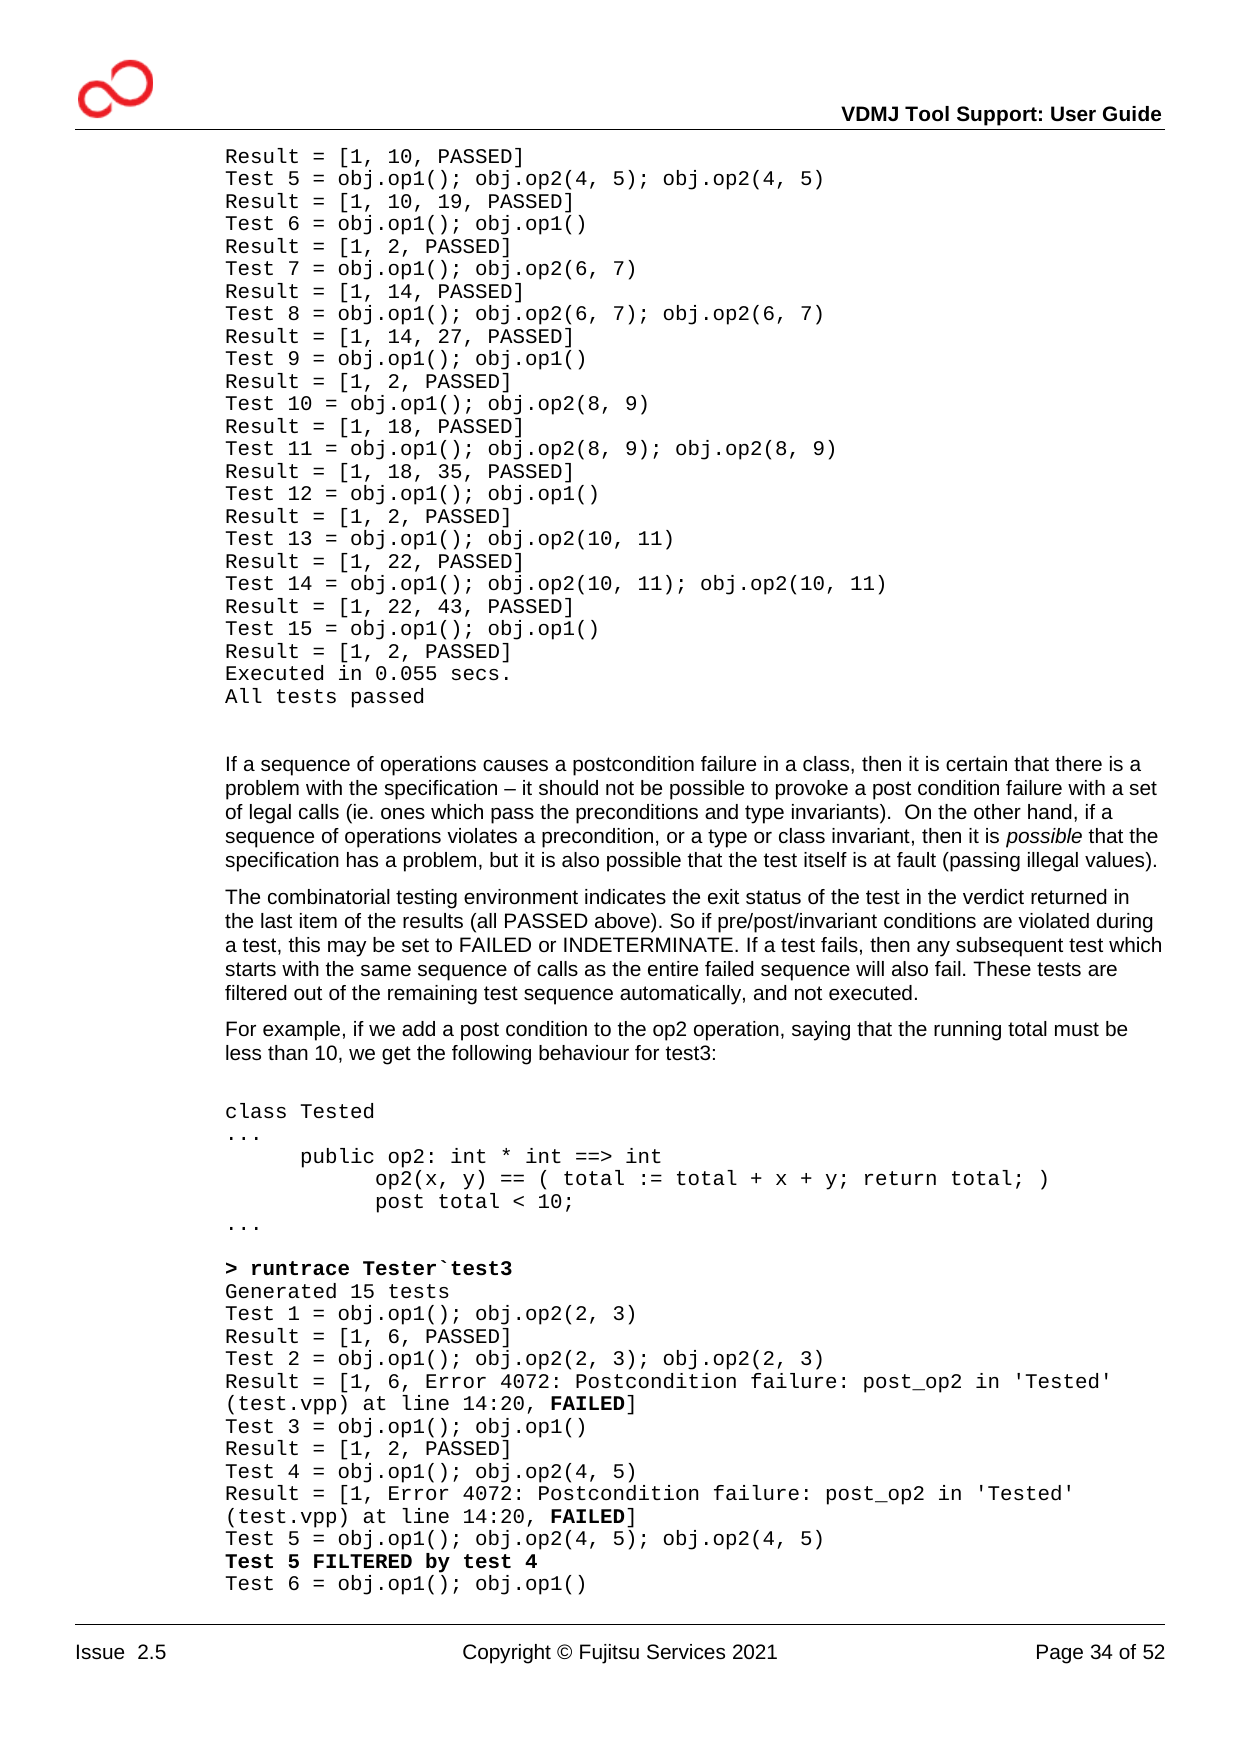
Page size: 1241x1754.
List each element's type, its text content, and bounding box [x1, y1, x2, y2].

text Test 14 = obj.op1(); obj.op2(10, 11); obj.op2(10, 11) [225, 573, 1165, 595]
text ... [225, 1213, 1165, 1235]
text class Tested [225, 1100, 1165, 1123]
text Executed in 0.055 secs. [225, 663, 1165, 685]
text Result = [1, 2, PASSED] [225, 640, 1165, 663]
text Test 5 FILTERED by test 4 [225, 1550, 1165, 1573]
text Result = [1, 22, PASSED] [225, 550, 1165, 573]
text op2(x, y) == ( total := total + x + y; return total; ) [225, 1168, 1165, 1190]
text Test 7 = obj.op1(); obj.op2(6, 7) [225, 258, 1165, 280]
text Result = [1, 2, PASSED] [225, 505, 1165, 528]
text Test 3 = obj.op1(); obj.op1() [225, 1415, 1165, 1438]
text Result = [1, 14, 27, PASSED] [225, 325, 1165, 348]
text Result = [1, Error 4072: Postcondition failure: post_op2 in 'Tested' (test.vpp) at line 14:20, FAILED] [225, 1483, 1165, 1528]
text Result = [1, 2, PASSED] [225, 370, 1165, 393]
text Result = [1, 10, 19, PASSED] [225, 190, 1165, 213]
text Test 6 = obj.op1(); obj.op1() [225, 213, 1165, 235]
text Test 15 = obj.op1(); obj.op1() [225, 618, 1165, 640]
text Result = [1, 6, PASSED] [225, 1325, 1165, 1348]
text Test 4 = obj.op1(); obj.op2(4, 5) [225, 1460, 1165, 1483]
text All tests passed [225, 685, 1165, 708]
text Result = [1, 18, PASSED] [225, 415, 1165, 438]
text Generated 15 tests [225, 1280, 1165, 1303]
text The combinatorial testing environment indicates the exit status of the test in the verdict returned in the last item of the results (all PASSED above). So if pre/post/invariant conditions are violated during a test, this may be set to FAILED or INDETERMINATE. If a test fails, then any subsequent test which starts with the same sequence of calls as the entire failed sequence will also fail. These tests are filtered out of the remaining test sequence automatically, and not executed. [225, 885, 1165, 1005]
text ... [225, 1123, 1165, 1145]
text Result = [1, 22, 43, PASSED] [225, 595, 1165, 618]
text Test 13 = obj.op1(); obj.op2(10, 11) [225, 528, 1165, 550]
text Test 11 = obj.op1(); obj.op2(8, 9); obj.op2(8, 9) [225, 438, 1165, 460]
text Test 5 = obj.op1(); obj.op2(4, 5); obj.op2(4, 5) [225, 168, 1165, 190]
text Test 1 = obj.op1(); obj.op2(2, 3) [225, 1303, 1165, 1325]
text Test 10 = obj.op1(); obj.op2(8, 9) [225, 393, 1165, 415]
text Result = [1, 18, 35, PASSED] [225, 460, 1165, 483]
text Result = [1, 2, PASSED] [225, 235, 1165, 258]
text Result = [1, 2, PASSED] [225, 1438, 1165, 1460]
text Test 8 = obj.op1(); obj.op2(6, 7); obj.op2(6, 7) [225, 303, 1165, 325]
text Test 6 = obj.op1(); obj.op1() [225, 1573, 1165, 1595]
text For example, if we add a post condition to the op2 operation, saying that the running total must be less than 10, we get the following behaviour for test3: [225, 1017, 1165, 1065]
text Result = [1, 14, PASSED] [225, 280, 1165, 303]
picture [78, 52, 153, 128]
text If a sequence of operations causes a postcondition failure in a class, then it is certain that there is a problem with the specification – it should not be possible to provoke a post condition failure with a set of legal calls (ie. ones which pass the preconditions and type invariants). On the other hand, if a sequence of operations violates a precondition, or a type or class invariant, then it is possible that the specification has a problem, but it is also possible that the test itself is at fault (passing illegal values). [225, 753, 1165, 872]
text Test 12 = obj.op1(); obj.op1() [225, 483, 1165, 505]
text post total < 10; [225, 1190, 1165, 1213]
text Test 2 = obj.op1(); obj.op2(2, 3); obj.op2(2, 3) [225, 1348, 1165, 1370]
text Test 9 = obj.op1(); obj.op1() [225, 348, 1165, 370]
text > runtrace Tester`test3 [225, 1258, 1165, 1280]
text Result = [1, 6, Error 4072: Postcondition failure: post_op2 in 'Tested' (test.vpp) at line 14:20, FAILED] [225, 1370, 1165, 1415]
text Result = [1, 10, PASSED] [225, 145, 1165, 168]
text public op2: int * int ==> int [225, 1145, 1165, 1168]
text Test 5 = obj.op1(); obj.op2(4, 5); obj.op2(4, 5) [225, 1528, 1165, 1550]
